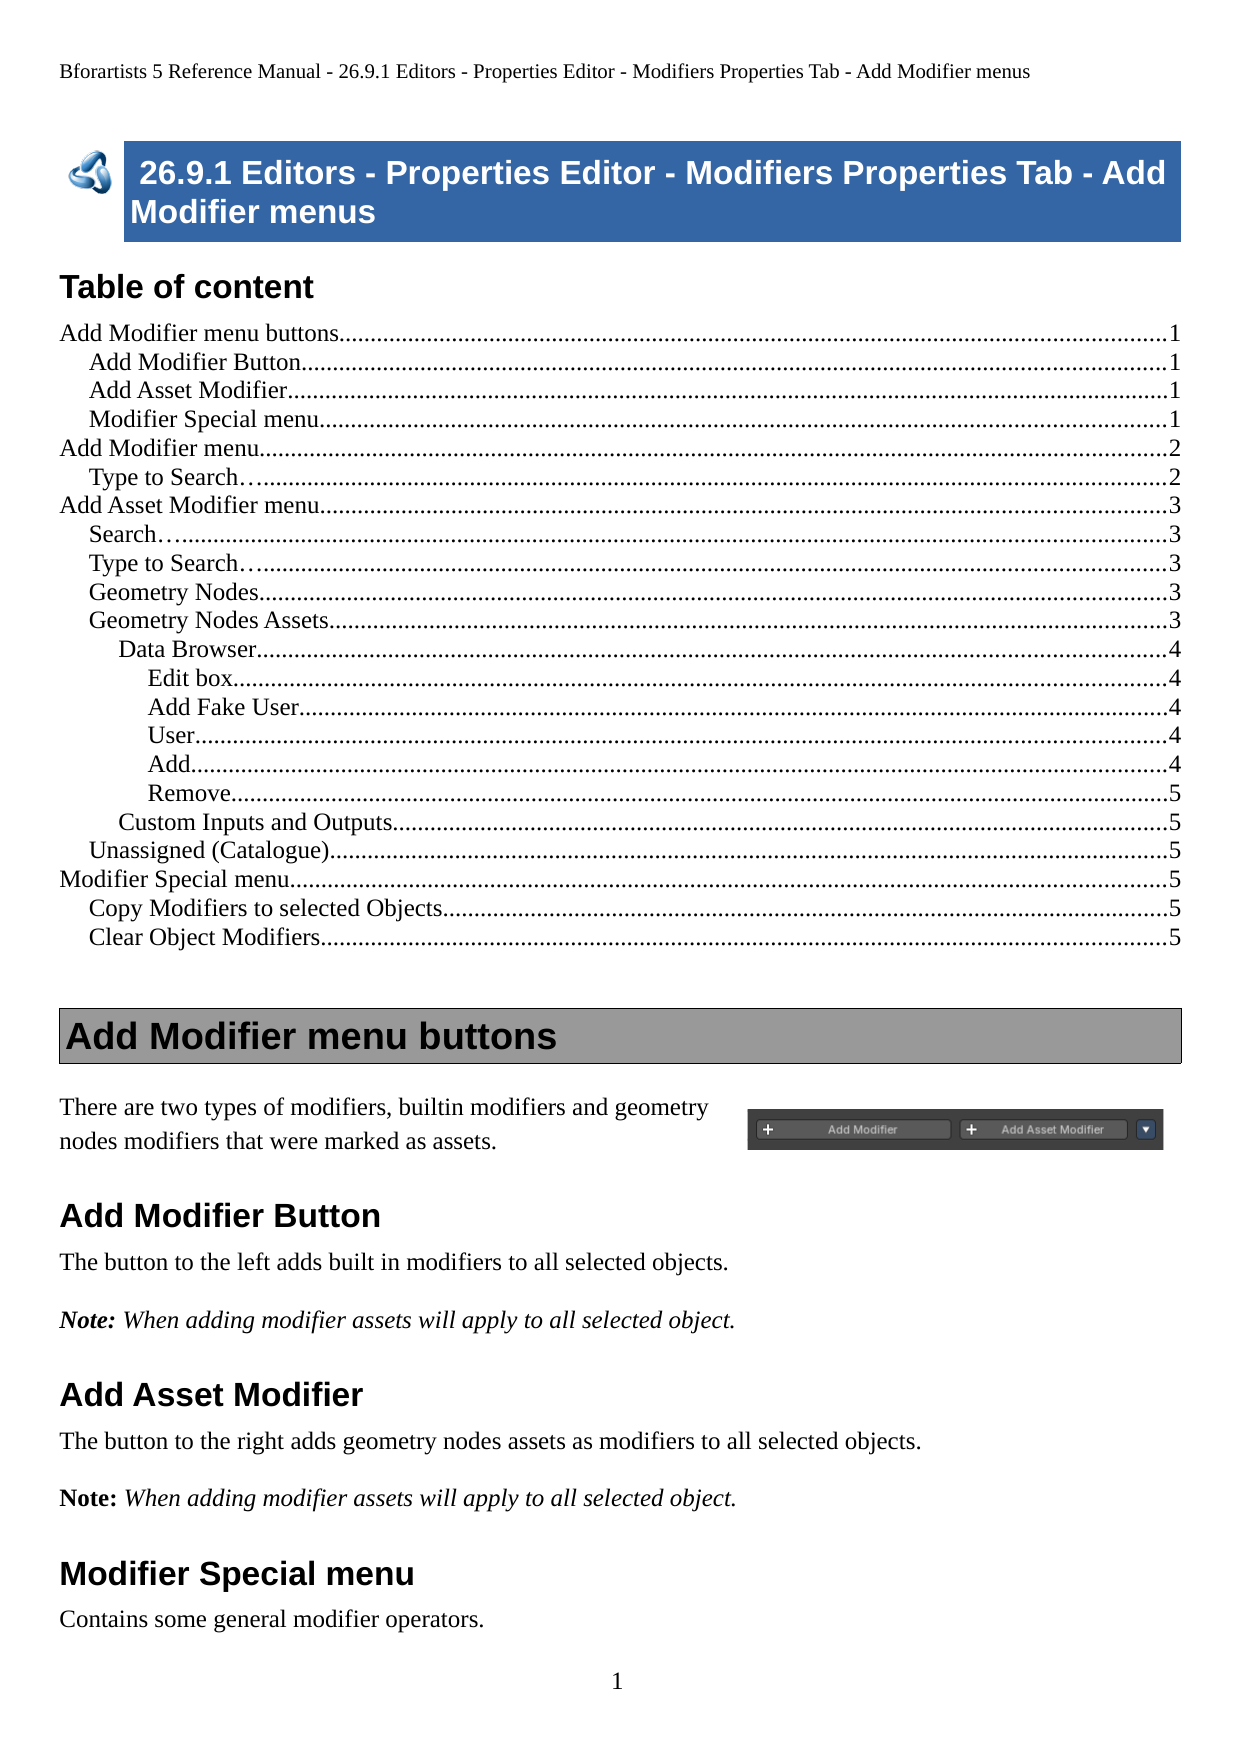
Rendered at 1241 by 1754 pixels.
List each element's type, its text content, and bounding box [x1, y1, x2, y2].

text Geometry Nodes Assets 3 [88, 605, 1181, 634]
text Contains some general modifier operators. [59, 1604, 1181, 1633]
text Copy Modifiers to selected Objects 5 [88, 893, 1181, 922]
table_header [59, 141, 124, 242]
text Add Modifier menu 2 [59, 433, 1181, 462]
text Type to Search… 2 [88, 462, 1181, 490]
text Add 4 [147, 749, 1181, 778]
text Add Asset Modifier 1 [88, 375, 1181, 404]
text Search… 3 [88, 519, 1181, 548]
text Type to Search… 3 [88, 548, 1181, 577]
text Note: When adding modifier assets will apply to all selected object. [59, 1483, 1181, 1512]
picture [65, 147, 114, 197]
subtitle Add Modifier Button [59, 1196, 1181, 1235]
table_header 26.9.1 Editors - Properties Editor - Modifiers Properties Tab - Add Modifier menus [124, 141, 1181, 242]
text Modifier Special menu 5 [59, 864, 1181, 893]
subtitle Modifier Special menu [59, 1553, 1181, 1592]
text Note: When adding modifier assets will apply to all selected object. [59, 1305, 1181, 1334]
text Remove 5 [147, 778, 1181, 807]
subtitle Table of content [59, 267, 1181, 305]
text Custom Inputs and Outputs 5 [118, 807, 1181, 835]
text The button to the right adds geometry nodes assets as modifiers to all selected objects. [59, 1426, 1181, 1455]
text Modifier Special menu 1 [88, 404, 1181, 433]
text User 4 [147, 720, 1181, 749]
text Data Browser 4 [118, 634, 1181, 663]
text There are two types of modifiers, builtin modifiers and geometry nodes modifiers that were marked as assets. [59, 1092, 1181, 1155]
text Clear Object Modifiers 5 [88, 922, 1181, 950]
table_header Add Modifier menu buttons [60, 1009, 1181, 1063]
text The button to the left adds built in modifiers to all selected objects. [59, 1247, 1181, 1276]
text Unassigned (Catalogue) 5 [88, 835, 1181, 864]
text Add Modifier Button 1 [88, 347, 1181, 375]
text Geometry Nodes 3 [88, 577, 1181, 605]
text Edit box 4 [147, 663, 1181, 692]
text Add Asset Modifier menu 3 [59, 490, 1181, 519]
picture [747, 1109, 1164, 1150]
text Add Fake User 4 [147, 692, 1181, 720]
subtitle Add Asset Modifier [59, 1375, 1181, 1413]
text Add Modifier menu buttons 1 [59, 318, 1181, 347]
